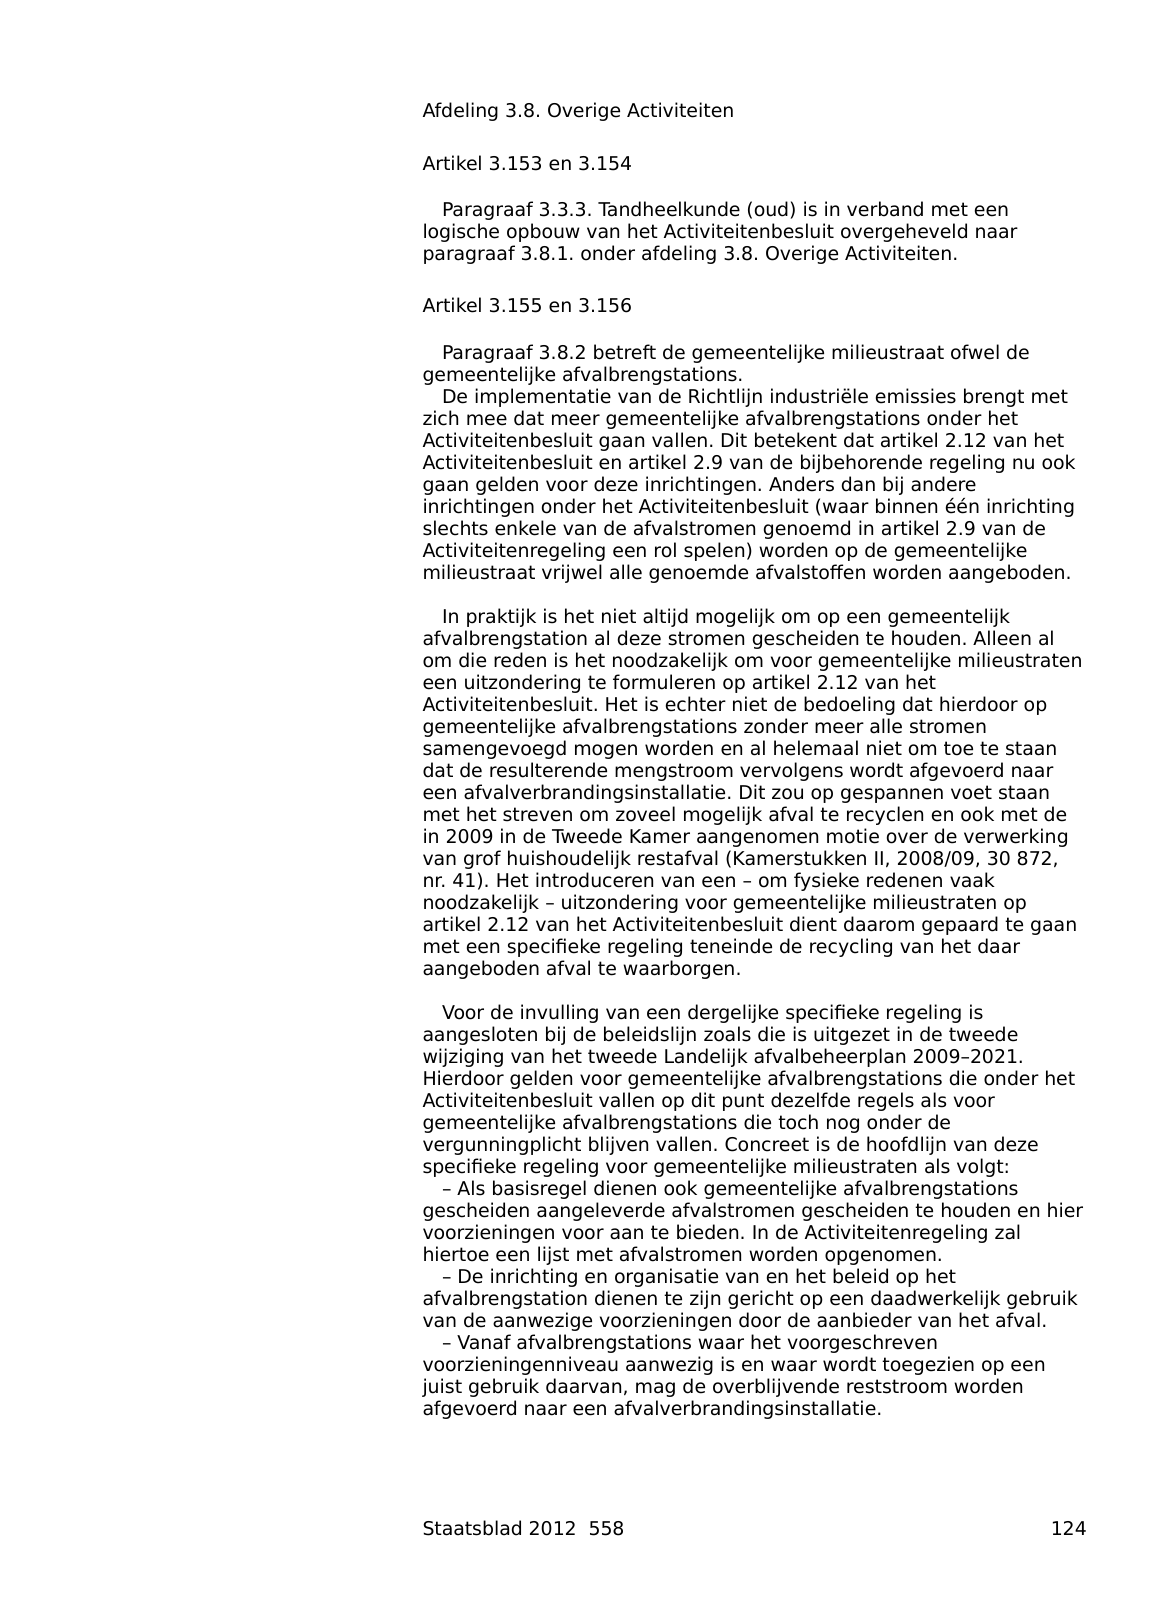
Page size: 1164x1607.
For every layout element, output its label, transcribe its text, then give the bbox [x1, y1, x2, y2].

text Voor de invulling van een dergelijke specifieke regeling is aangesloten bij de beleidslijn zoals die is uitgezet in de tweede wijziging van het tweede Landelijk afvalbeheerplan 2009–2021. Hierdoor gelden voor gemeentelijke afvalbrengstations die onder het Activiteitenbesluit vallen op dit punt dezelfde regels als voor gemeentelijke afvalbrengstations die toch nog onder de vergunningplicht blijven vallen. Concreet is de hoofdlijn van deze specifieke regeling voor gemeentelijke milieustraten als volgt: [422, 1002, 1087, 1178]
subtitle Afdeling 3.8. Overige Activiteiten [422, 100, 1087, 122]
text Paragraaf 3.8.2 betreft de gemeentelijke milieustraat ofwel de gemeentelijke afvalbrengstations. [422, 342, 1087, 386]
subtitle Artikel 3.155 en 3.156 [422, 295, 1087, 317]
text – Vanaf afvalbrengstations waar het voorgeschreven voorzieningenniveau aanwezig is en waar wordt toegezien op een juist gebruik daarvan, mag de overblijvende reststroom worden afgevoerd naar een afvalverbrandingsinstallatie. [422, 1332, 1087, 1420]
text De implementatie van de Richtlijn industriële emissies brengt met zich mee dat meer gemeentelijke afvalbrengstations onder het Activiteitenbesluit gaan vallen. Dit betekent dat artikel 2.12 van het Activiteitenbesluit en artikel 2.9 van de bijbehorende regeling nu ook gaan gelden voor deze inrichtingen. Anders dan bij andere inrichtingen onder het Activiteitenbesluit (waar binnen één inrichting slechts enkele van de afvalstromen genoemd in artikel 2.9 van de Activiteitenregeling een rol spelen) worden op de gemeentelijke milieustraat vrijwel alle genoemde afvalstoffen worden aangeboden. [422, 386, 1087, 584]
text – Als basisregel dienen ook gemeentelijke afvalbrengstations gescheiden aangeleverde afvalstromen gescheiden te houden en hier voorzieningen voor aan te bieden. In de Activiteitenregeling zal hiertoe een lijst met afvalstromen worden opgenomen. [422, 1178, 1087, 1266]
text In praktijk is het niet altijd mogelijk om op een gemeentelijk afvalbrengstation al deze stromen gescheiden te houden. Alleen al om die reden is het noodzakelijk om voor gemeentelijke milieustraten een uitzondering te formuleren op artikel 2.12 van het Activiteitenbesluit. Het is echter niet de bedoeling dat hierdoor op gemeentelijke afvalbrengstations zonder meer alle stromen samengevoegd mogen worden en al helemaal niet om toe te staan dat de resulterende mengstroom vervolgens wordt afgevoerd naar een afvalverbrandingsinstallatie. Dit zou op gespannen voet staan met het streven om zoveel mogelijk afval te recyclen en ook met de in 2009 in de Tweede Kamer aangenomen motie over de verwerking van grof huishoudelijk restafval (Kamerstukken II, 2008/09, 30 872, nr. 41). Het introduceren van een – om fysieke redenen vaak noodzakelijk – uitzondering voor gemeentelijke milieustraten op artikel 2.12 van het Activiteitenbesluit dient daarom gepaard te gaan met een specifieke regeling teneinde de recycling van het daar aangeboden afval te waarborgen. [422, 606, 1087, 980]
subtitle Artikel 3.153 en 3.154 [422, 152, 1087, 174]
text – De inrichting en organisatie van en het beleid op het afvalbrengstation dienen te zijn gericht op een daadwerkelijk gebruik van de aanwezige voorzieningen door de aanbieder van het afval. [422, 1266, 1087, 1332]
text Paragraaf 3.3.3. Tandheelkunde (oud) is in verband met een logische opbouw van het Activiteitenbesluit overgeheveld naar paragraaf 3.8.1. onder afdeling 3.8. Overige Activiteiten. [422, 199, 1087, 265]
